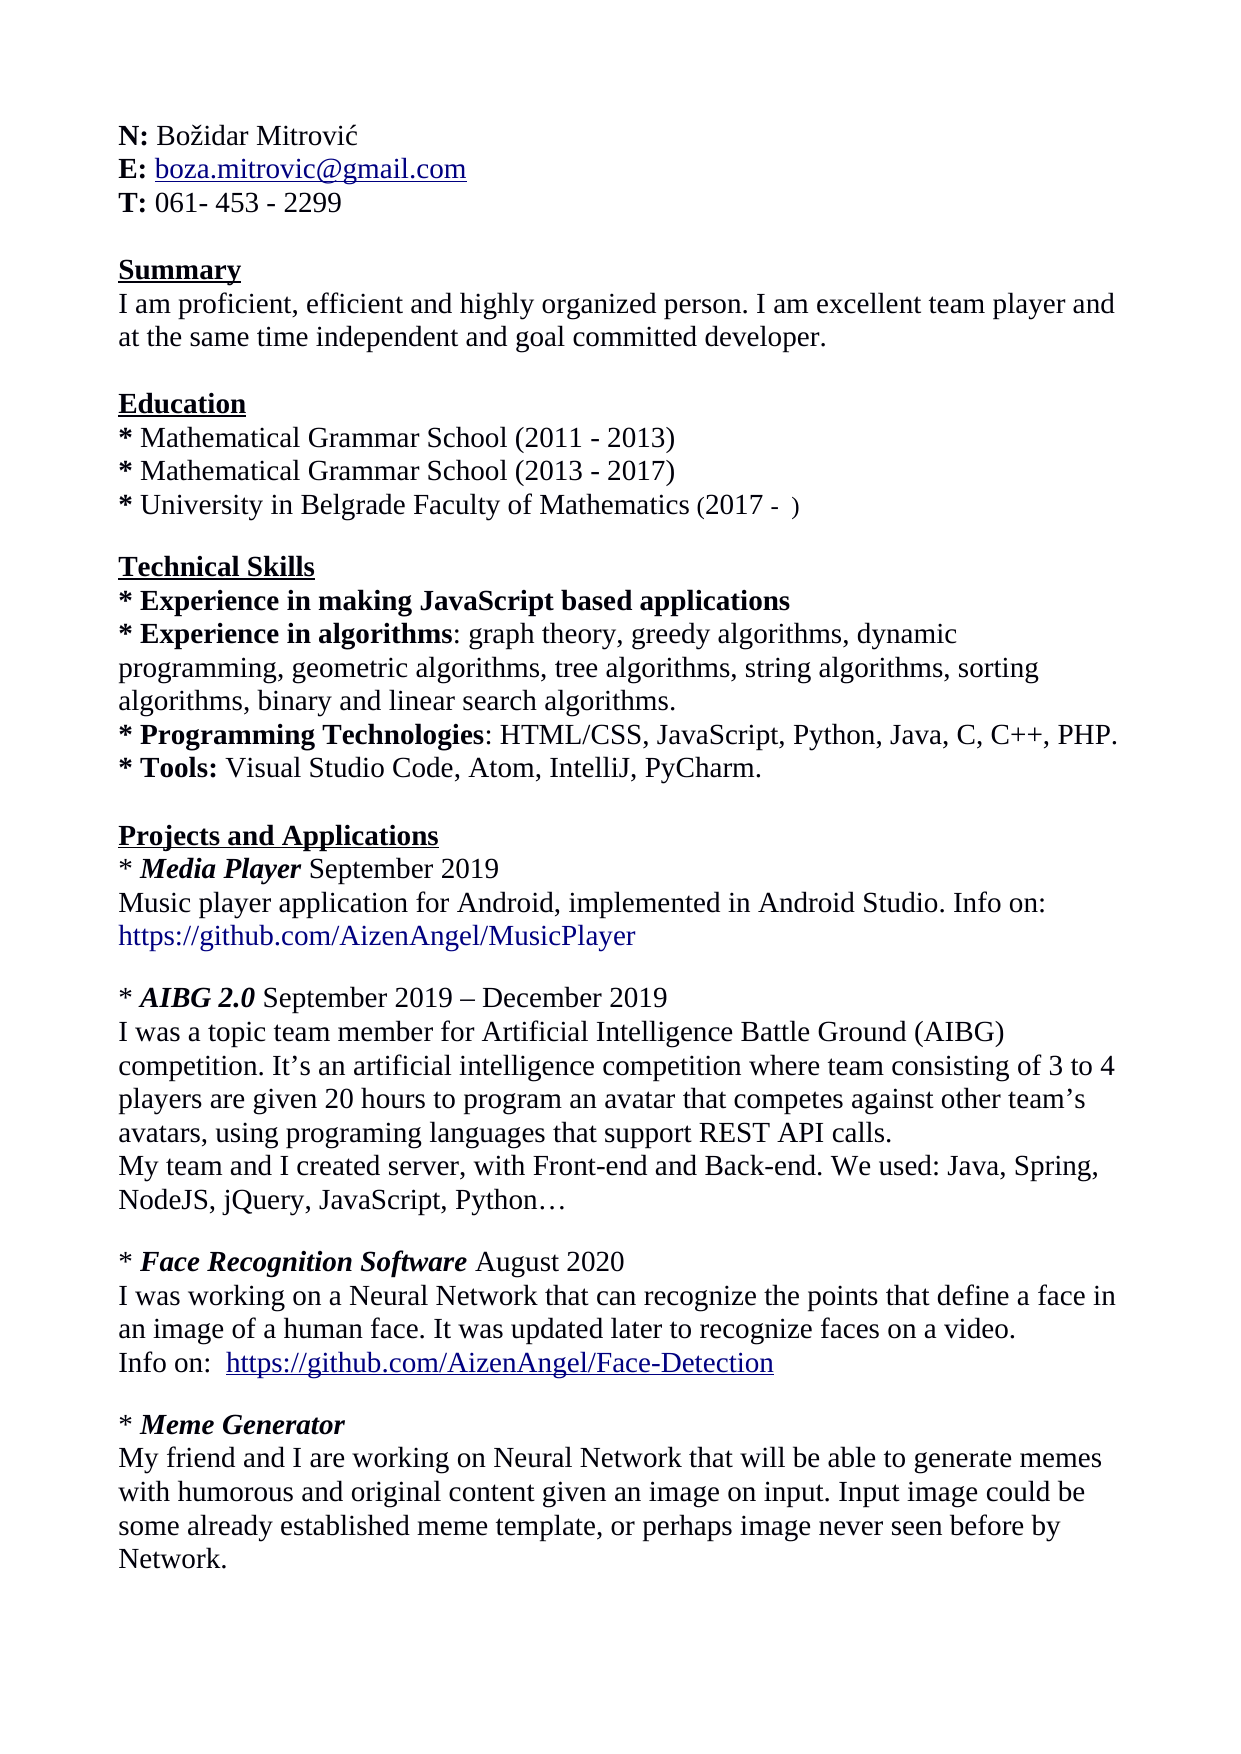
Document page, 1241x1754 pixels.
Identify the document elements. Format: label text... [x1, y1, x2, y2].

text * Tools: Visual Studio Code, Atom, IntelliJ, PyCharm. [118, 751, 1122, 784]
text * Experience in making JavaScript based applications [118, 583, 1122, 616]
text I was working on a Neural Network that can recognize the points that define a face in an image of a human face. It was updated later to recognize faces on a video. [118, 1278, 1122, 1345]
text Projects and Applications [118, 818, 1122, 851]
text Technical Skills [118, 549, 1122, 583]
text N: Božidar Mitrović [118, 118, 1122, 152]
text E: boza.mitrovic@gmail.com [118, 152, 1122, 185]
text Summary [118, 252, 1122, 286]
text My friend and I are working on Neural Network that will be able to generate memes with humorous and original content given an image on input. Input image could be some already established meme template, or perhaps image never seen before by Network. [118, 1441, 1122, 1575]
text * Mathematical Grammar School (2011 - 2013) [118, 420, 1122, 453]
text Education [118, 386, 1122, 420]
text * AIBG 2.0 September 2019 – December 2019 [118, 981, 1122, 1014]
text * Programming Technologies: HTML/CSS, JavaScript, Python, Java, C, C++, PHP. [118, 717, 1122, 751]
text My team and I created server, with Front-end and Back-end. We used: Java, Spring, NodeJS, jQuery, JavaScript, Python… [118, 1148, 1122, 1215]
text I am proficient, efficient and highly organized person. I am excellent team player and at the same time independent and goal committed developer. [118, 286, 1122, 353]
text * Media Player September 2019 [118, 851, 1122, 885]
text I was a topic team member for Artificial Intelligence Battle Ground (AIBG) competition. It’s an artificial intelligence competition where team consisting of 3 to 4 players are given 20 hours to program an avatar that competes against other team’s avatars, using programing languages that support REST API calls. [118, 1014, 1122, 1148]
text Music player application for Android, implemented in Android Studio. Info on: https://github.com/AizenAngel/MusicPlayer [118, 885, 1122, 952]
text * Experience in algorithms: graph theory, greedy algorithms, dynamic programming, geometric algorithms, tree algorithms, string algorithms, sorting algorithms, binary and linear search algorithms. [118, 616, 1122, 717]
text * University in Belgrade Faculty of Mathematics (2017 - ) [118, 487, 1122, 549]
text T: 061- 453 - 2299 [118, 185, 1122, 219]
text * Meme Generator [118, 1407, 1122, 1441]
text * Face Recognition Software August 2020 [118, 1244, 1122, 1278]
text * Mathematical Grammar School (2013 - 2017) [118, 453, 1122, 487]
text Info on: https://github.com/AizenAngel/Face-Detection [118, 1345, 1122, 1378]
